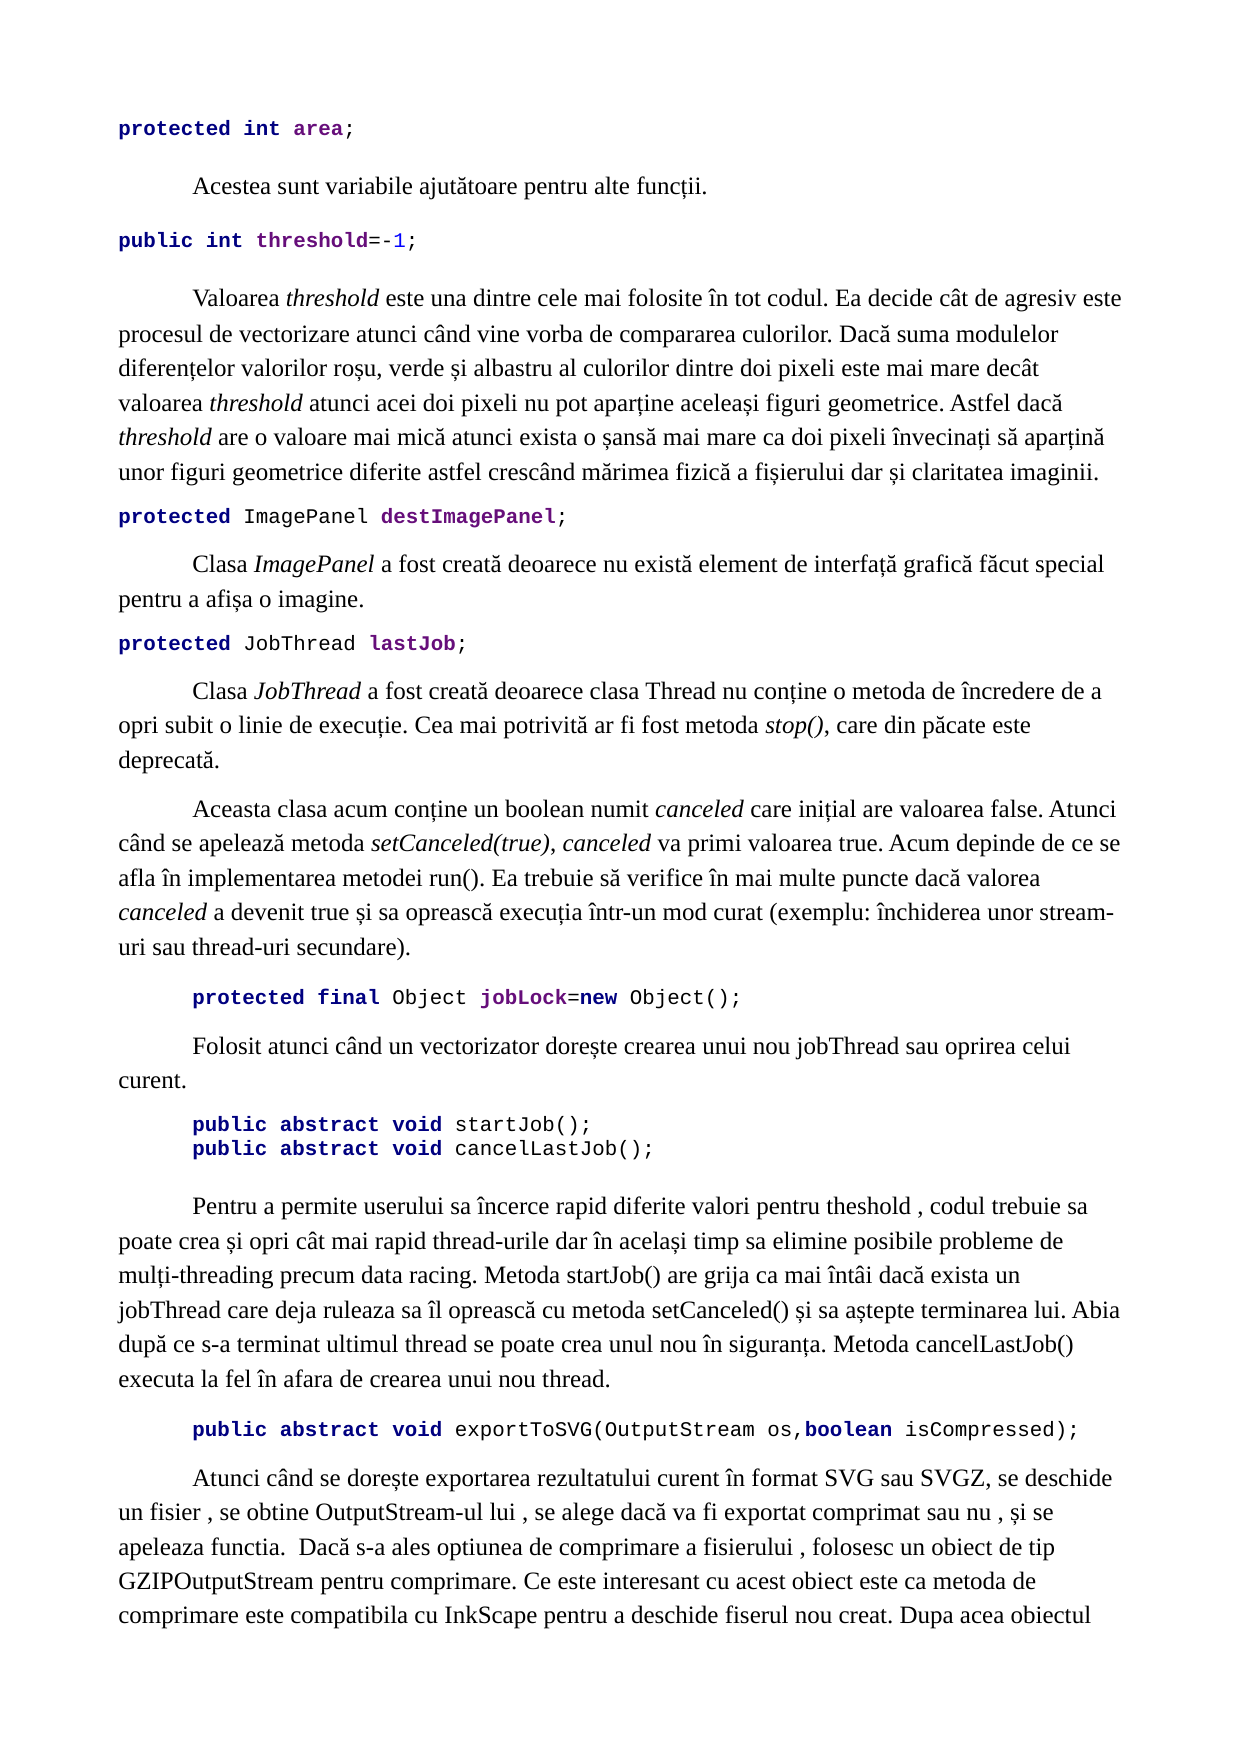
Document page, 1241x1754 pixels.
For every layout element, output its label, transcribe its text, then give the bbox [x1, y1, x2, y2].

text protected int area; [118, 118, 1122, 142]
text public abstract void cancelLastJob(); [118, 1138, 1122, 1162]
text Atunci când se dorește exportarea rezultatului curent în format SVG sau SVGZ, se deschide un fisier , se obtine OutputStream-ul lui , se alege dacă va fi exportat comprimat sau nu , și se apeleaza functia. Dacă s-a ales optiunea de comprimare a fisierului , folosesc un obiect de tip GZIPOutputStream pentru comprimare. Ce este interesant cu acest obiect este ca metoda de comprimare este compatibila cu InkScape pentru a deschide fiserul nou creat. Dupa acea obiectul [118, 1463, 1122, 1629]
text Aceasta clasa acum conține un boolean numit canceled care inițial are valoarea false. Atunci când se apelează metoda setCanceled(true), canceled va primi valoarea true. Acum depinde de ce se afla în implementarea metodei run(). Ea trebuie să verifice în mai multe puncte dacă valorea canceled a devenit true și sa oprească execuția într-un mod curat (exemplu: închiderea unor stream-uri sau thread-uri secundare). [118, 794, 1122, 961]
text protected final Object jobLock=new Object(); [118, 981, 1122, 1011]
text Valoarea threshold este una dintre cele mai folosite în tot codul. Ea decide cât de agresiv este procesul de vectorizare atunci când vine vorba de compararea culorilor. Dacă suma modulelor diferențelor valorilor roșu, verde și albastru al culorilor dintre doi pixeli este mai mare decât valoarea threshold atunci acei doi pixeli nu pot aparține aceleași figuri geometrice. Astfel dacă threshold are o valoare mai mică atunci exista o șansă mai mare ca doi pixeli învecinați să aparțină unor figuri geometrice diferite astfel crescând mărimea fizică a fișierului dar și claritatea imaginii. [118, 283, 1122, 485]
text Acestea sunt variabile ajutătoare pentru alte funcții. [118, 171, 1122, 201]
text Folosit atunci când un vectorizator dorește crearea unui nou jobThread sau oprirea celui curent. [118, 1031, 1122, 1094]
text Clasa ImagePanel a fost creată deoarece nu există element de interfață grafică făcut special pentru a afișa o imagine. [118, 549, 1122, 613]
text Clasa JobThread a fost creată deoarece clasa Thread nu conține o metoda de încredere de a opri subit o linie de execuție. Cea mai potrivită ar fi fost metoda stop(), care din păcate este deprecată. [118, 676, 1122, 774]
text protected JobThread lastJob; [118, 633, 1122, 657]
text protected ImagePanel destImagePanel; [118, 506, 1122, 529]
text Pentru a permite userului sa încerce rapid diferite valori pentru theshold , codul trebuie sa poate crea și opri cât mai rapid thread-urile dar în același timp sa elimine posibile probleme de mulți-threading precum data racing. Metoda startJob() are grija ca mai întâi dacă exista un jobThread care deja ruleaza sa îl oprească cu metoda setCanceled() și sa aștepte terminarea lui. Abia după ce s-a terminat ultimul thread se poate crea unul nou în siguranța. Metoda cancelLastJob() executa la fel în afara de crearea unui nou thread. [118, 1191, 1122, 1392]
text public abstract void exportToSVG(OutputStream os,boolean isCompressed); [118, 1413, 1122, 1442]
text public abstract void startJob(); [118, 1114, 1122, 1138]
text public int threshold=-1; [118, 230, 1122, 254]
